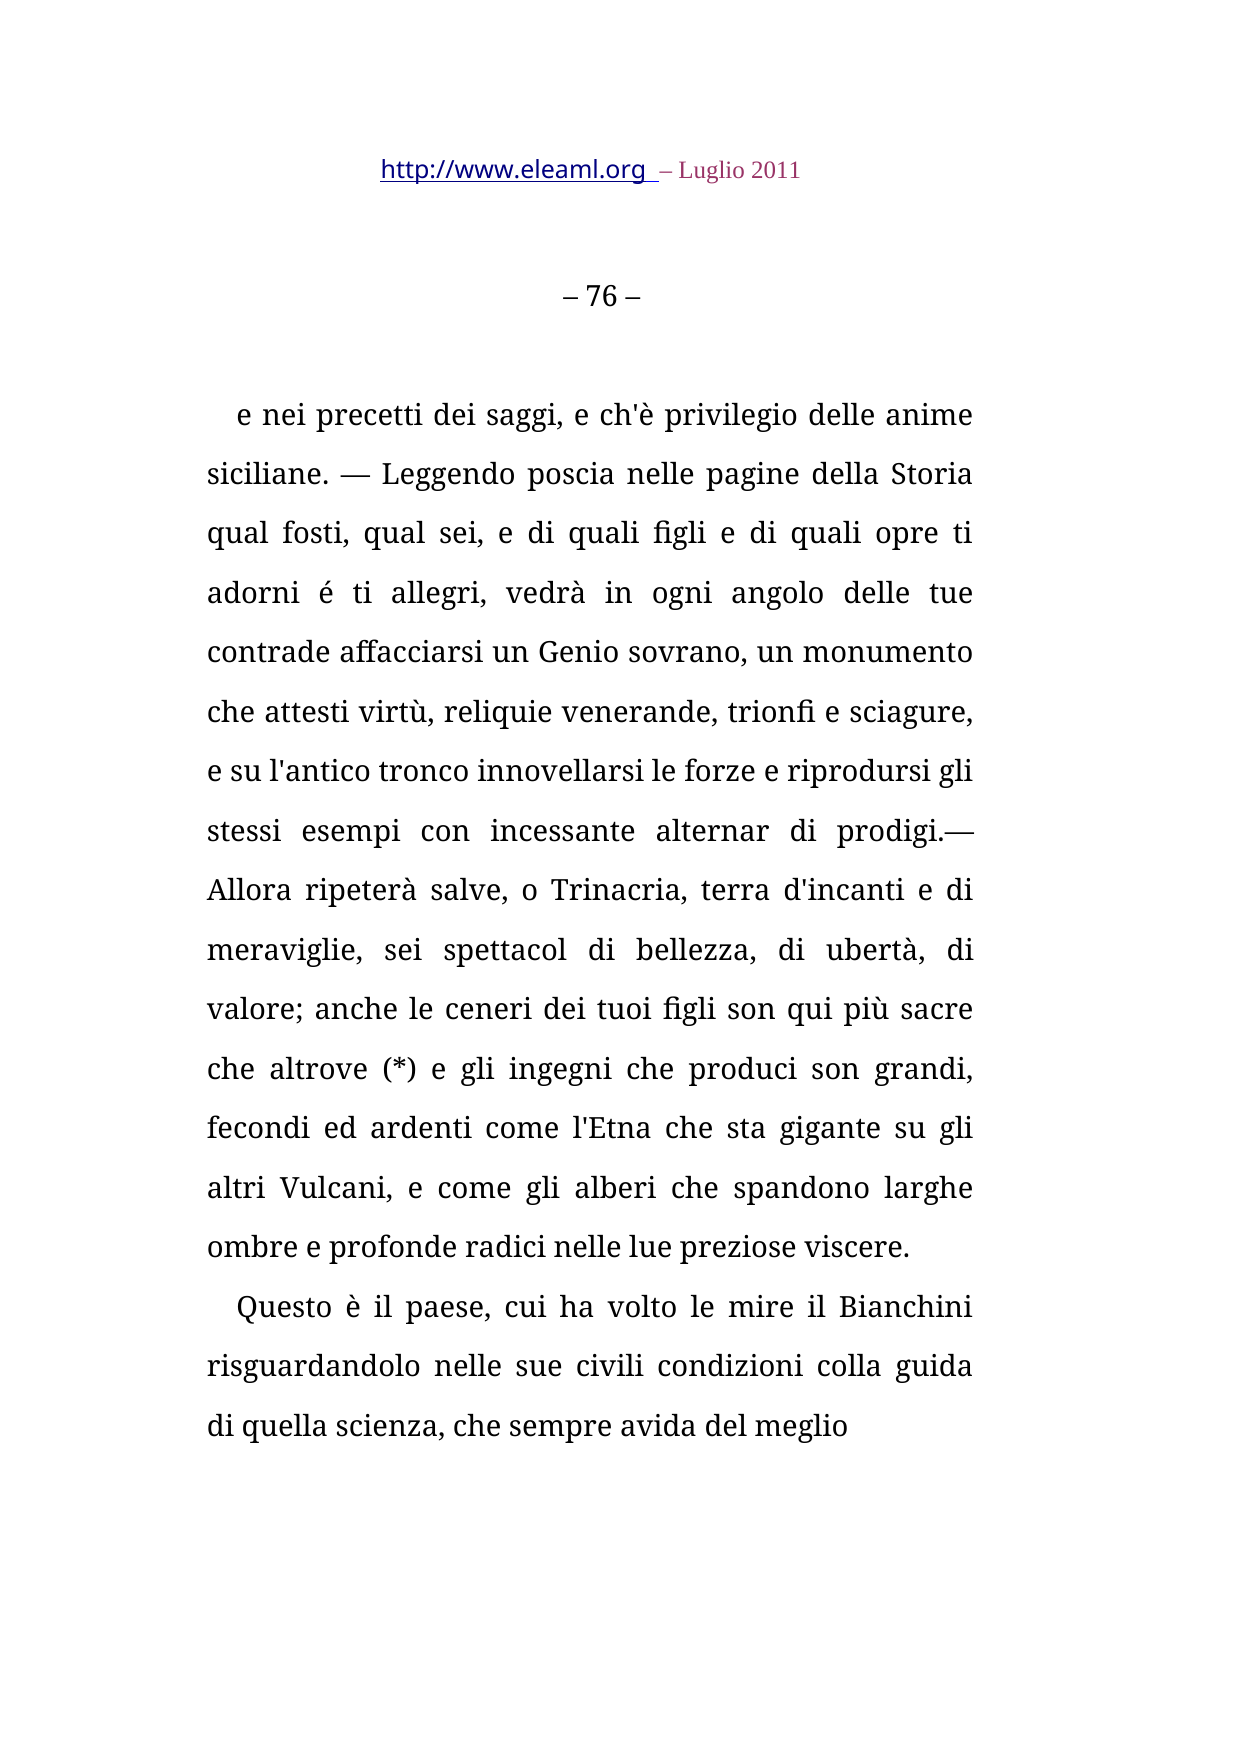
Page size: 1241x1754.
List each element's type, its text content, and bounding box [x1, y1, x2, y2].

text e nei precetti dei saggi, e ch'è privilegio delle anime siciliane. — Leggendo poscia nelle pagine della Storia qual fosti, qual sei, e di quali figli e di quali opre ti adorni é ti allegri, vedrà in ogni angolo delle tue contrade affacciarsi un Genio sovrano, un monumento che attesti virtù, reliquie venerande, trionfi e sciagure, e su l'antico tronco innovellarsi le forze e riprodursi gli stessi esempi con incessante alternar di prodigi.—Allora ripeterà salve, o Trinacria, terra d'incanti e di meraviglie, sei spettacol di bellezza, di ubertà, di valore; anche le ceneri dei tuoi figli son qui più sacre che altrove (*) e gli ingegni che produci son grandi, fecondi ed ardenti come l'Etna che sta gigante su gli altri Vulcani, e come gli alberi che spandono larghe ombre e profonde radici nelle lue preziose viscere. [207, 394, 974, 1266]
text – 76 – [207, 275, 974, 314]
text Questo è il paese, cui ha volto le mire il Bianchini risguardandolo nelle sue civili condizioni colla guida di quella scienza, che sempre avida del meglio [207, 1286, 974, 1444]
